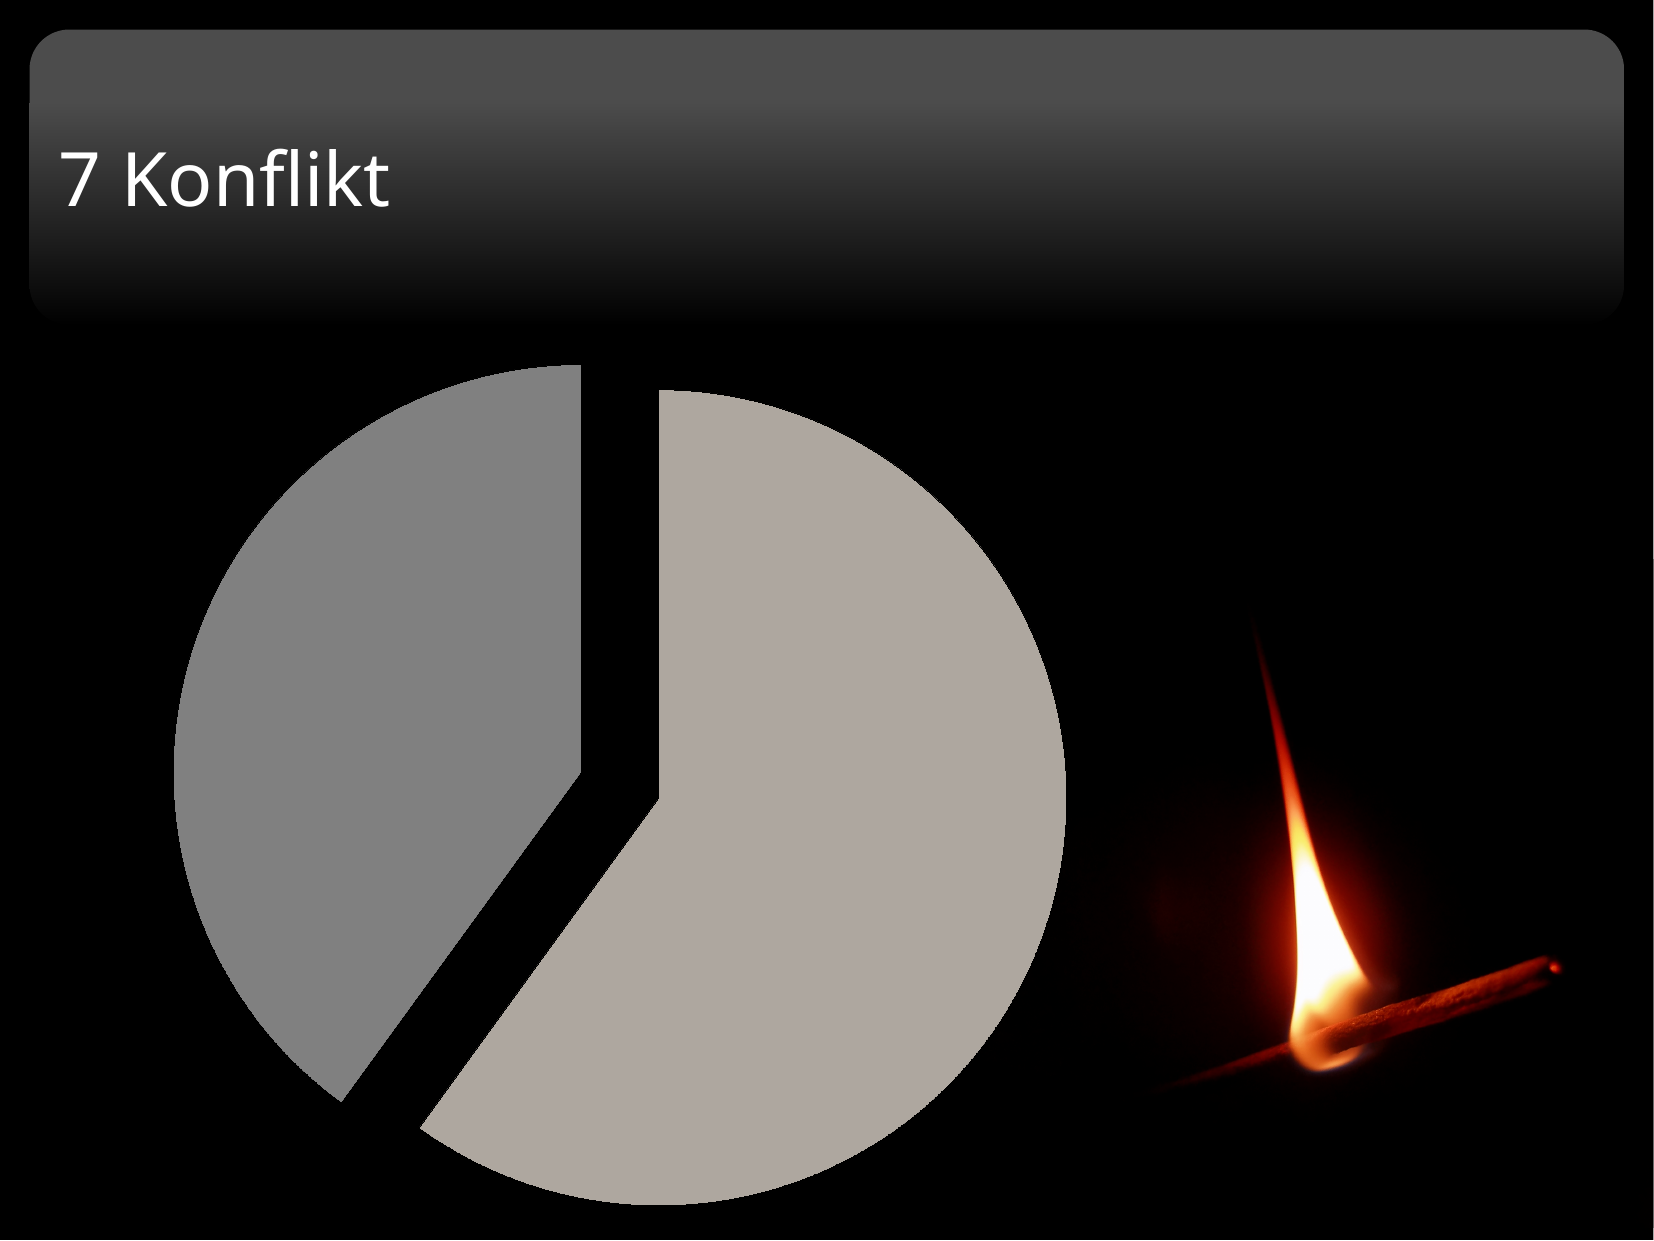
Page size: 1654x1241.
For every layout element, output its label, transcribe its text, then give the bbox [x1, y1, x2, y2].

picture [732, 559, 1654, 1228]
title 7 Konflikt [59, 59, 1595, 296]
chart [88, 344, 1152, 1211]
